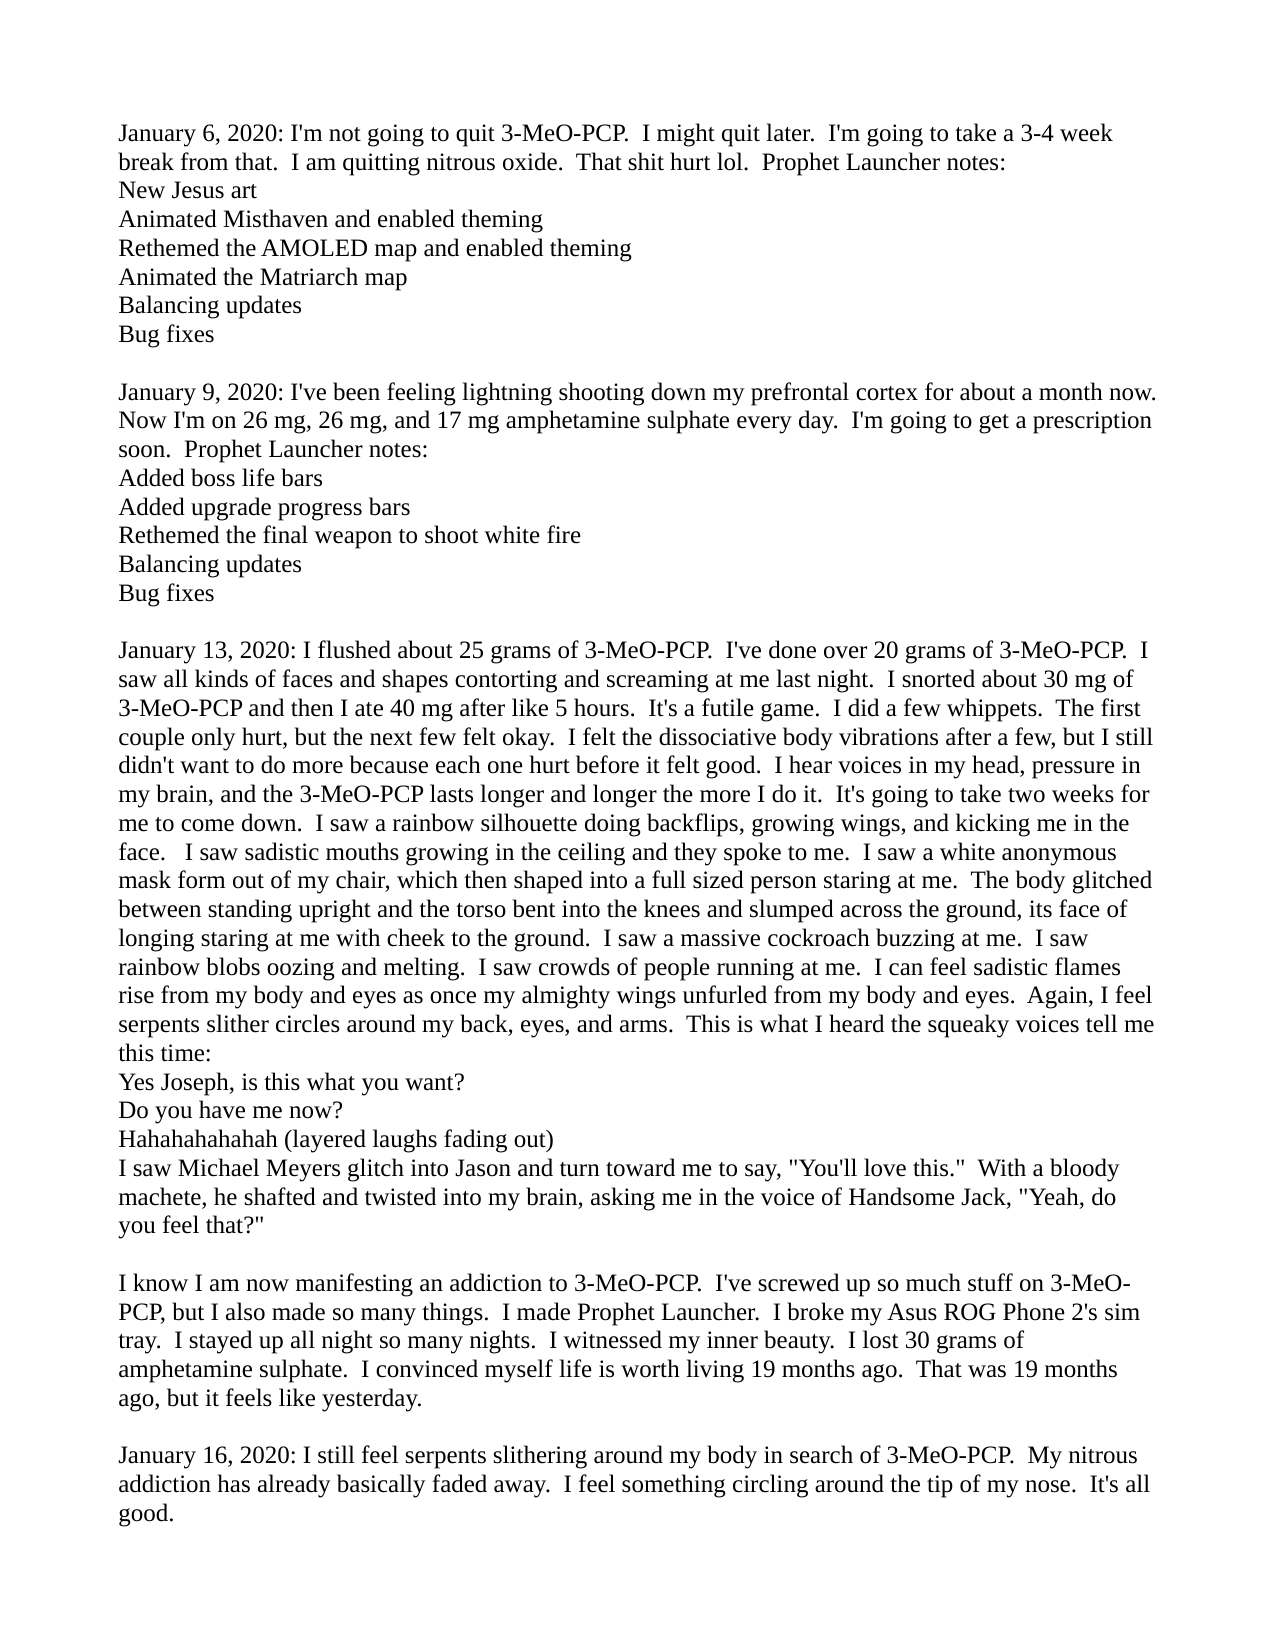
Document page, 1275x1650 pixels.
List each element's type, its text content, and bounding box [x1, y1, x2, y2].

text Do you have me now? [118, 1096, 1157, 1124]
text Hahahahahahah (layered laughs fading out) [118, 1124, 1157, 1153]
text January 16, 2020: I still feel serpents slithering around my body in search of 3-MeO-PCP. My nitrous addiction has already basically faded away. I feel something circling around the tip of my nose. It's all good. [118, 1441, 1157, 1527]
text Bug fixes [118, 319, 1157, 348]
text Balancing updates [118, 549, 1157, 578]
text January 6, 2020: I'm not going to quit 3-MeO-PCP. I might quit later. I'm going to take a 3-4 week break from that. I am quitting nitrous oxide. That shit hurt lol. Prophet Launcher notes: [118, 118, 1157, 176]
text New Jesus art [118, 176, 1157, 204]
text Animated the Matriarch map [118, 262, 1157, 291]
text Yes Joseph, is this what you want? [118, 1067, 1157, 1096]
text January 13, 2020: I flushed about 25 grams of 3-MeO-PCP. I've done over 20 grams of 3-MeO-PCP. I saw all kinds of faces and shapes contorting and screaming at me last night. I snorted about 30 mg of 3-MeO-PCP and then I ate 40 mg after like 5 hours. It's a futile game. I did a few whippets. The first couple only hurt, but the next few felt okay. I felt the dissociative body vibrations after a few, but I still didn't want to do more because each one hurt before it felt good. I hear voices in my head, pressure in my brain, and the 3-MeO-PCP lasts longer and longer the more I do it. It's going to take two weeks for me to come down. I saw a rainbow silhouette doing backflips, growing wings, and kicking me in the face. I saw sadistic mouths growing in the ceiling and they spoke to me. I saw a white anonymous mask form out of my chair, which then shaped into a full sized person staring at me. The body glitched between standing upright and the torso bent into the knees and slumped across the ground, its face of longing staring at me with cheek to the ground. I saw a massive cockroach buzzing at me. I saw rainbow blobs oozing and melting. I saw crowds of people running at me. I can feel sadistic flames rise from my body and eyes as once my almighty wings unfurled from my body and eyes. Again, I feel serpents slither circles around my back, eyes, and arms. This is what I heard the squeaky voices tell me this time: [118, 636, 1157, 1067]
text Added boss life bars [118, 463, 1157, 492]
text Rethemed the final weapon to shoot white fire [118, 521, 1157, 549]
text Added upgrade progress bars [118, 492, 1157, 521]
text Rethemed the AMOLED map and enabled theming [118, 233, 1157, 262]
text Bug fixes [118, 578, 1157, 607]
text I saw Michael Meyers glitch into Jason and turn toward me to say, "You'll love this." With a bloody machete, he shafted and twisted into my brain, asking me in the voice of Handsome Jack, "Yeah, do you feel that?" [118, 1153, 1157, 1239]
text Balancing updates [118, 291, 1157, 319]
text January 9, 2020: I've been feeling lightning shooting down my prefrontal cortex for about a month now. Now I'm on 26 mg, 26 mg, and 17 mg amphetamine sulphate every day. I'm going to get a prescription soon. Prophet Launcher notes: [118, 377, 1157, 463]
text Animated Misthaven and enabled theming [118, 204, 1157, 233]
text I know I am now manifesting an addiction to 3-MeO-PCP. I've screwed up so much stuff on 3-MeO-PCP, but I also made so many things. I made Prophet Launcher. I broke my Asus ROG Phone 2's sim tray. I stayed up all night so many nights. I witnessed my inner beauty. I lost 30 grams of amphetamine sulphate. I convinced myself life is worth living 19 months ago. That was 19 months ago, but it feels like yesterday. [118, 1268, 1157, 1412]
